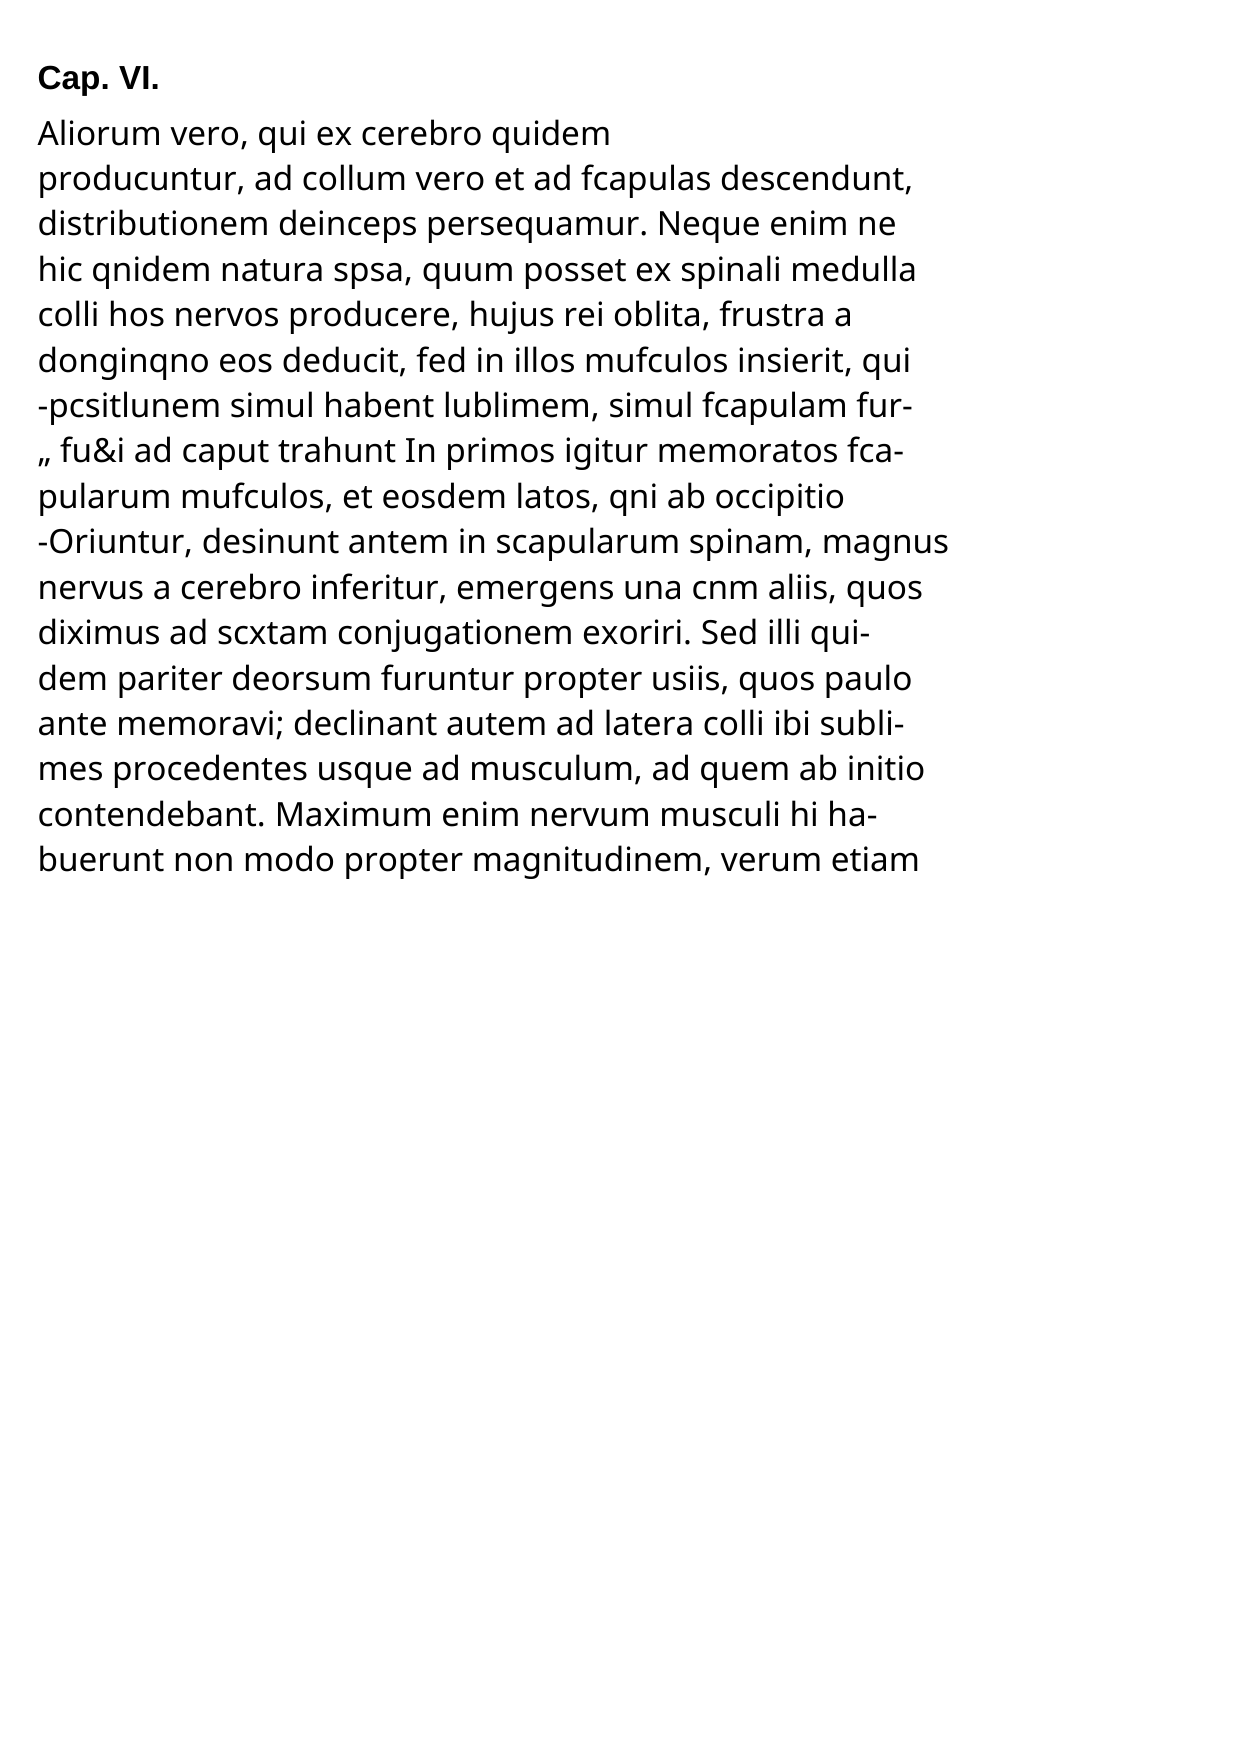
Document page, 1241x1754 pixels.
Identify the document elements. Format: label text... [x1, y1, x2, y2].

subtitle Cap. VI. [37, 58, 1203, 97]
text Aliorum vero, qui ex cerebro quidem producuntur, ad collum vero et ad fcapulas descendunt, distributionem deinceps persequamur. Neque enim ne hic qnidem natura spsa, quum posset ex spinali medulla colli hos nervos producere, hujus rei oblita, frustra a donginqno eos deducit, fed in illos mufculos insierit, qui -pcsitlunem simul habent lublimem, simul fcapulam fur- „ fu&i ad caput trahunt In primos igitur memoratos fca- pularum mufculos, et eosdem latos, qni ab occipitio -Oriuntur, desinunt antem in scapularum spinam, magnus nervus a cerebro inferitur, emergens una cnm aliis, quos diximus ad scxtam conjugationem exoriri. Sed illi qui- dem pariter deorsum furuntur propter usiis, quos paulo ante memoravi; declinant autem ad latera colli ibi subli- mes procedentes usque ad musculum, ad quem ab initio contendebant. Maximum enim nervum musculi hi ha- buerunt non modo propter magnitudinem, verum etiam [37, 109, 1203, 881]
